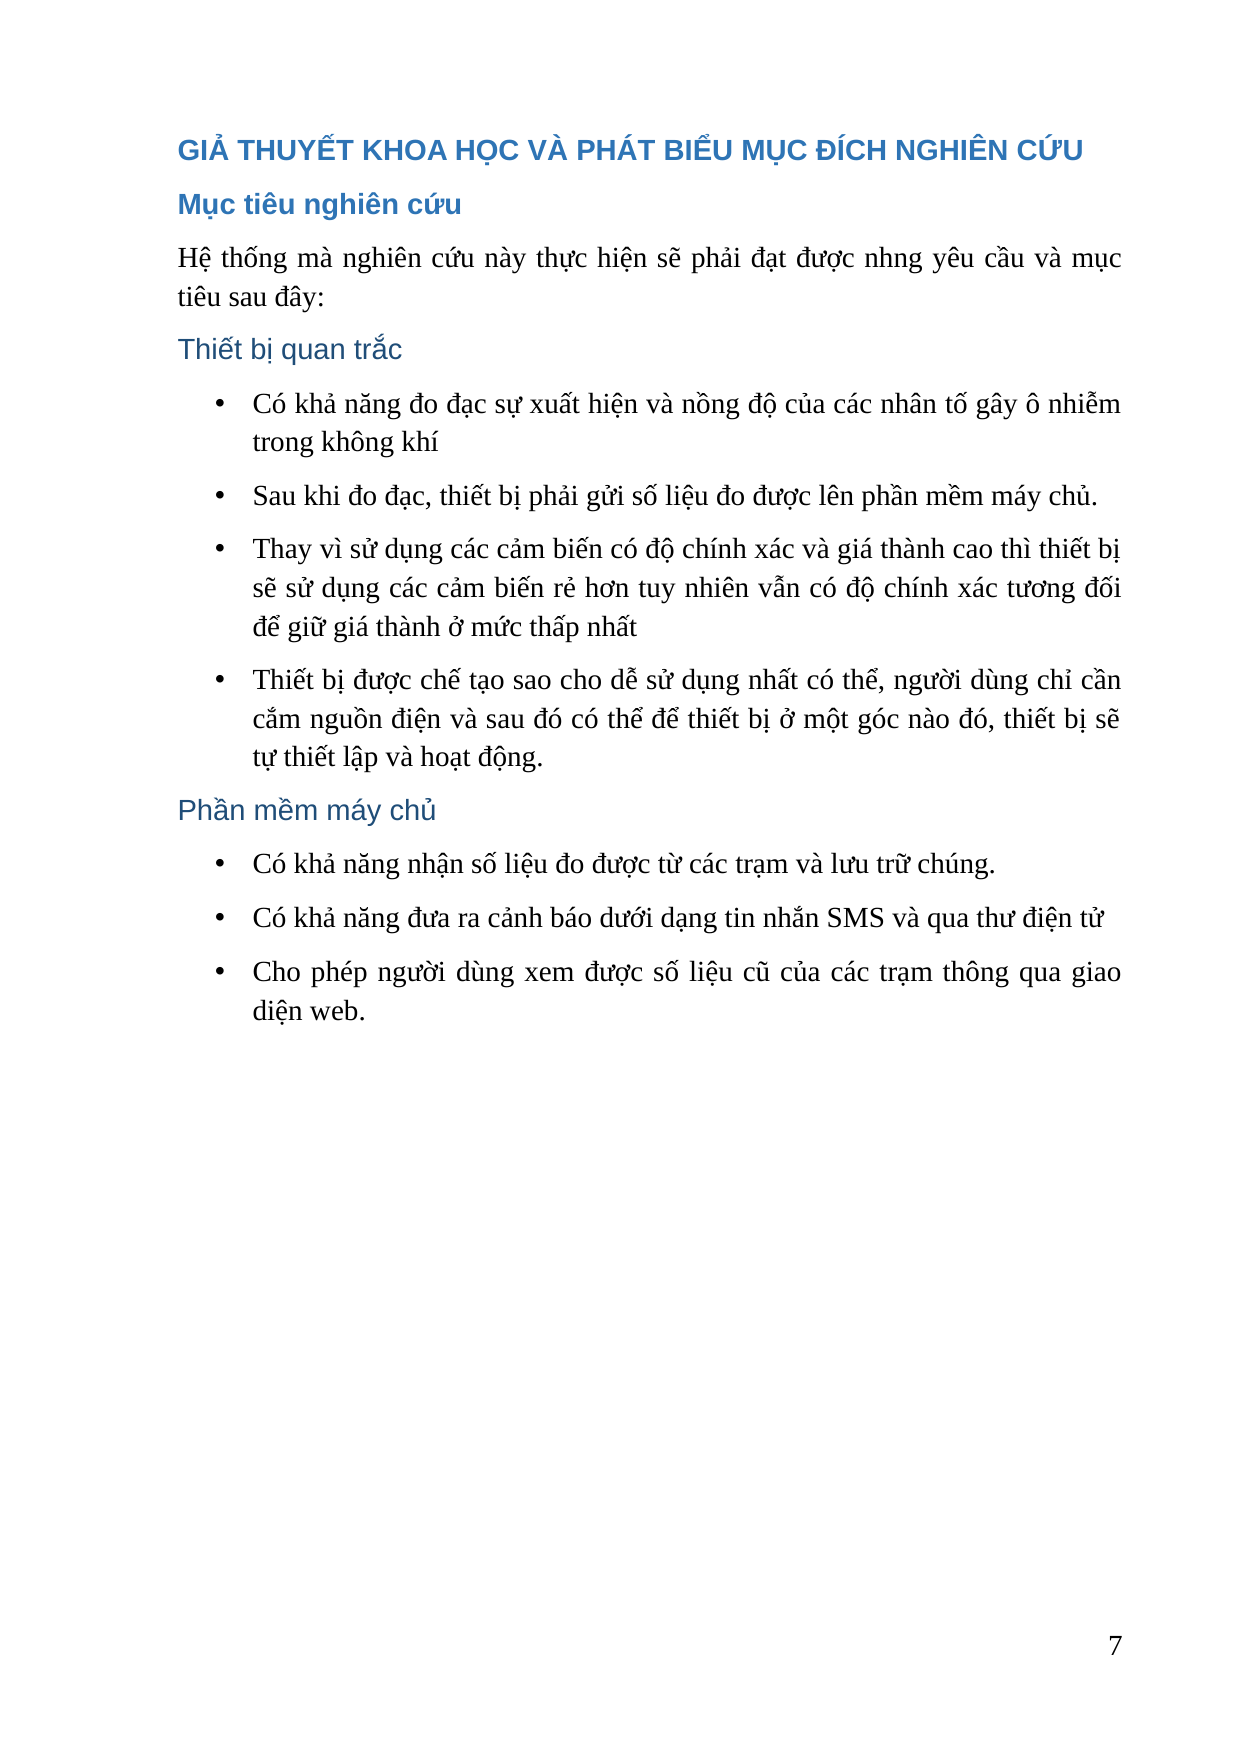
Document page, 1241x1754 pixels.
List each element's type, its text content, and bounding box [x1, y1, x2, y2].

list Sau khi đo đạc, thiết bị phải gửi số liệu đo được lên phần mềm máy chủ. [215, 478, 1122, 512]
subtitle GIẢ THUYẾT KHOA HỌC VÀ PHÁT BIỂU MỤC ĐÍCH NGHIÊN CỨU [177, 133, 1122, 167]
list Có khả năng nhận số liệu đo được từ các trạm và lưu trữ chúng. [215, 847, 1122, 880]
list Thay vì sử dụng các cảm biến có độ chính xác và giá thành cao thì thiết bị sẽ sử dụng các cảm biến rẻ hơn tuy nhiên vẫn có độ chính xác tương đối để giữ giá thành ở mức thấp nhất [215, 532, 1122, 642]
subtitle Phần mềm máy chủ [177, 793, 1122, 827]
list Cho phép người dùng xem được số liệu cũ của các trạm thông qua giao diện web. [215, 954, 1122, 1026]
text Hệ thống mà nghiên cứu này thực hiện sẽ phải đạt được nhng yêu cầu và mục tiêu sau đây: [177, 240, 1122, 312]
list Thiết bị được chế tạo sao cho dễ sử dụng nhất có thể, người dùng chỉ cần cắm nguồn điện và sau đó có thể để thiết bị ở một góc nào đó, thiết bị sẽ tự thiết lập và hoạt động. [215, 662, 1122, 773]
subtitle Thiết bị quan trắc [177, 332, 1122, 366]
list Có khả năng đo đạc sự xuất hiện và nồng độ của các nhân tố gây ô nhiễm trong không khí [215, 386, 1122, 458]
subtitle Mục tiêu nghiên cứu [177, 187, 1122, 220]
list Có khả năng đưa ra cảnh báo dưới dạng tin nhắn SMS và qua thư điện tử [215, 900, 1122, 934]
